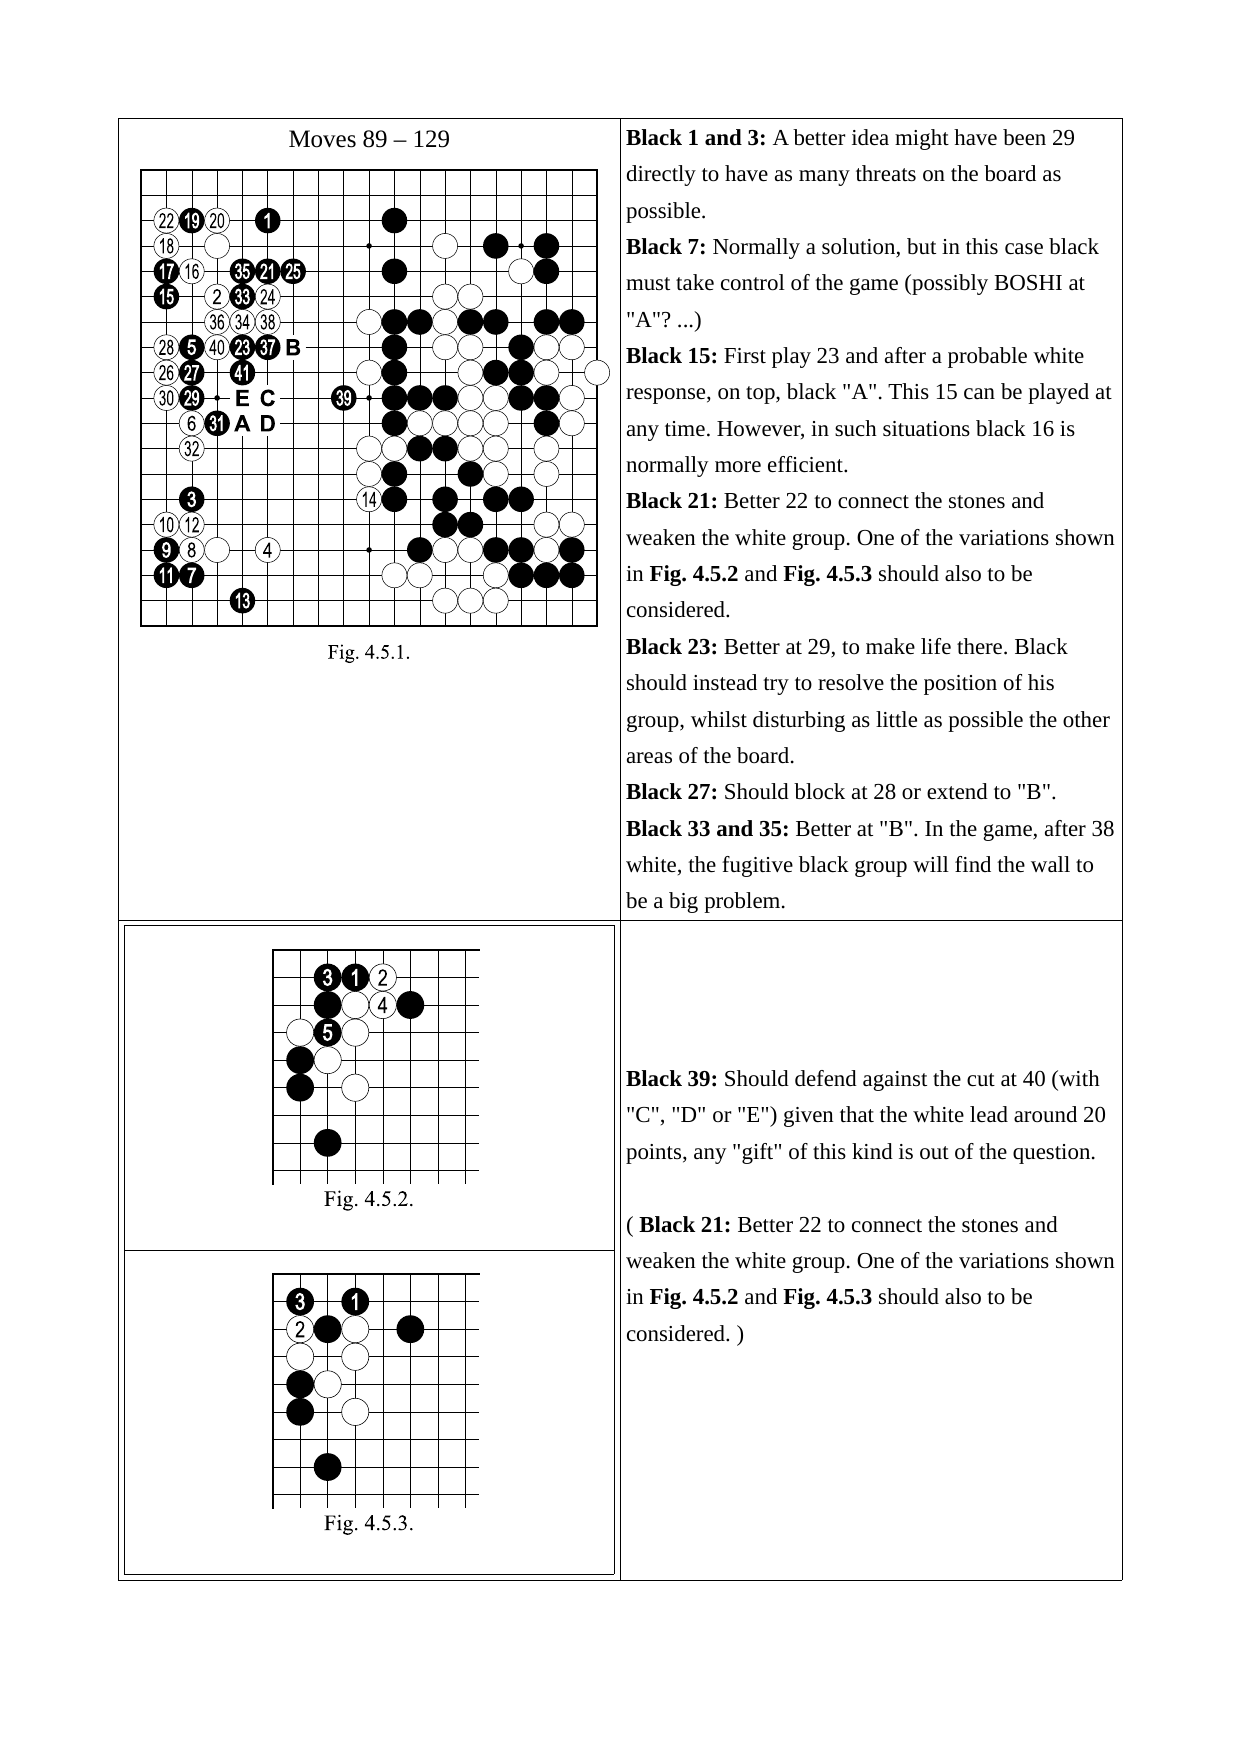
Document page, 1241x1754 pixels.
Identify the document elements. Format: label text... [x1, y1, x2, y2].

table_header [125, 926, 614, 1249]
table_header Moves 89 – 129 [119, 119, 620, 919]
table_cell Black 39: Should defend against the cut at 40 (with "C", "D" or "E") given that the white lead around 20 points, any "gift" of this kind is out of the question. ( Black 21: Better 22 to connect the stones and weaken the white group. One of the variations shown in Fig. 4.5.2 and Fig. 4.5.3 should also to be considered. ) [621, 921, 1122, 1579]
table_cell [119, 921, 620, 1579]
table_header Black 1 and 3: A better idea might have been 29 directly to have as many threats on the board as possible. Black 7: Normally a solution, but in this case black must take control of the game (possibly BOSHI at "A"? ...) Black 15: First play 23 and after a probable white response, on top, black "A". This 15 can be played at any time. However, in such situations black 16 is normally more efficient. Black 21: Better 22 to connect the stones and weaken the white group. One of the variations shown in Fig. 4.5.2 and Fig. 4.5.3 should also to be considered. Black 23: Better at 29, to make life there. Black should instead try to resolve the position of his group, whilst disturbing as little as possible the other areas of the board. Black 27: Should block at 28 or extend to "B". Black 33 and 35: Better at "B". In the game, after 38 white, the fugitive black group will find the wall to be a big problem. [621, 119, 1122, 919]
table_cell [125, 1251, 614, 1574]
